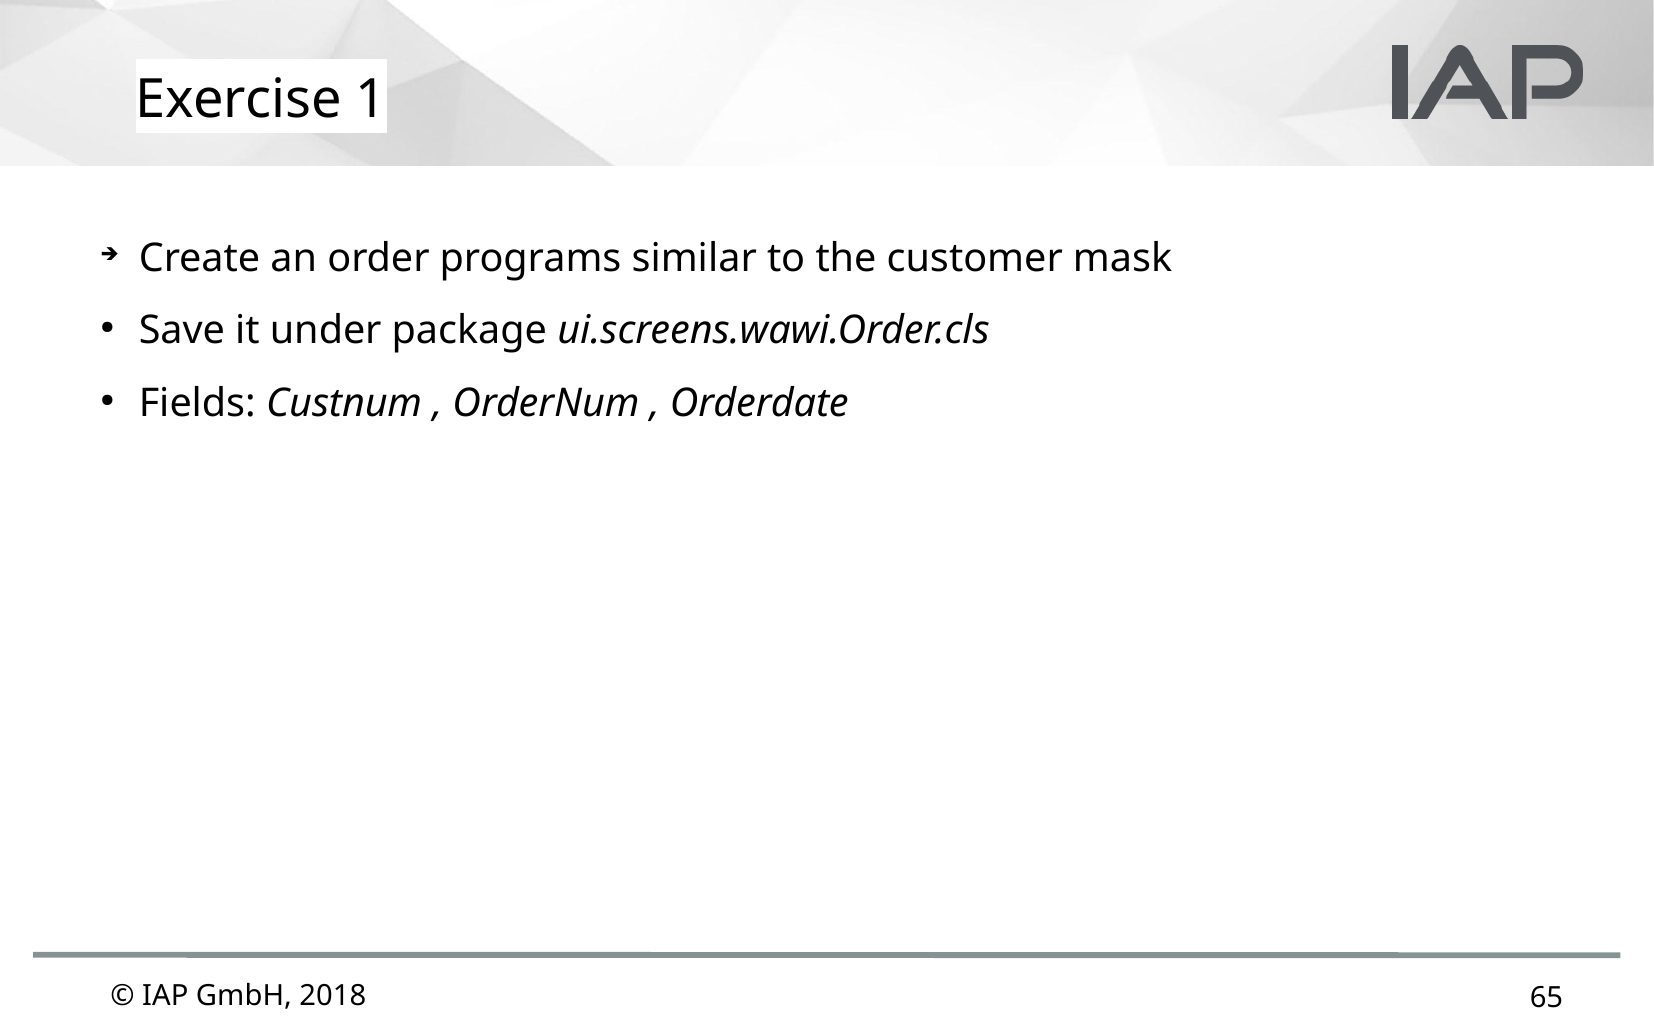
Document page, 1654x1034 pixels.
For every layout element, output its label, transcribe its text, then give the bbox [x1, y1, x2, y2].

list Create an order programs similar to the customer mask Save it under package ui.screens.wawi.Order.cls Fields: Custnum , OrderNum , Orderdate [82, 221, 1571, 916]
picture [0, 0, 1654, 166]
title Exercise 1 [135, 41, 1264, 152]
